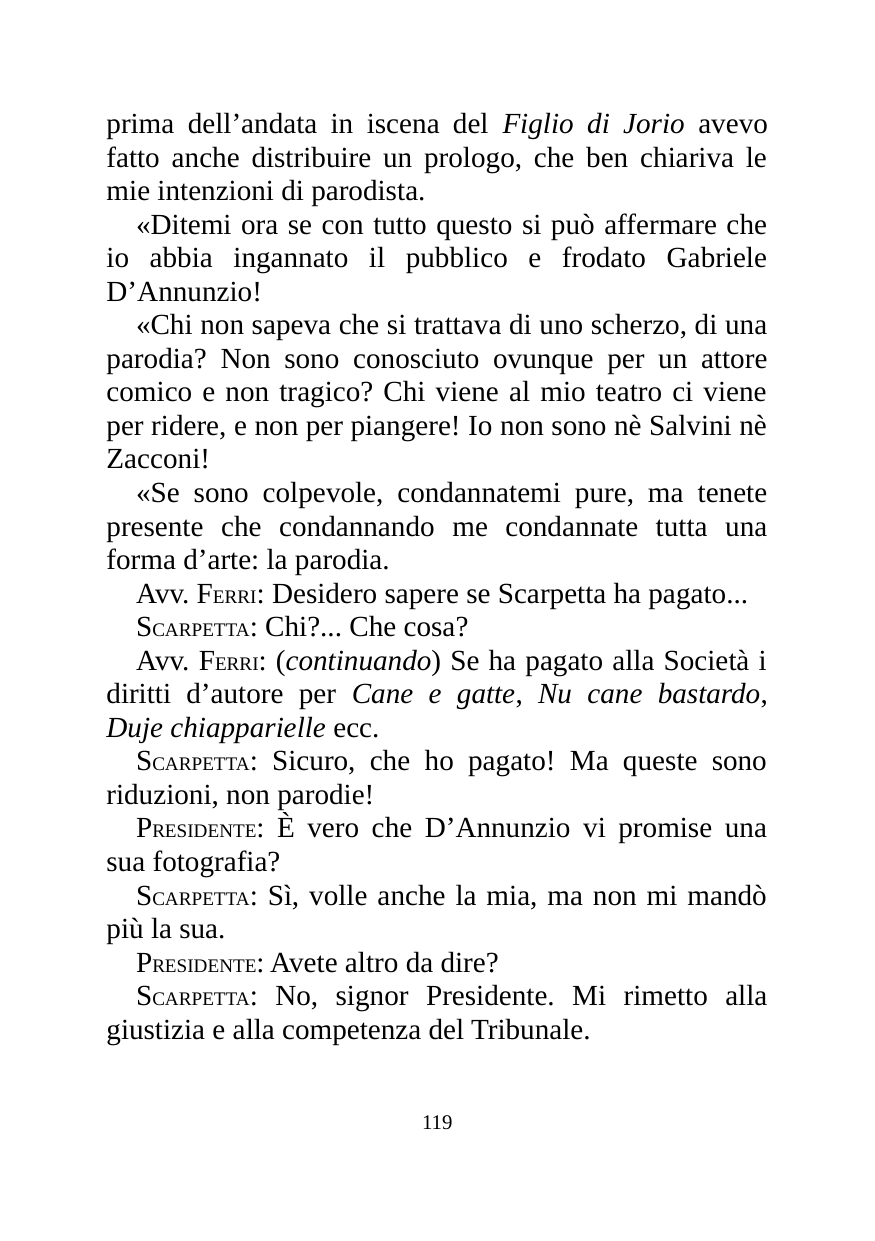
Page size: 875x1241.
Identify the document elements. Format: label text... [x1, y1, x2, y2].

text «Se sono colpevole, condannatemi pure, ma tenete presente che condannando me condannate tutta una forma d’arte: la parodia. [106, 475, 768, 576]
text Scarpetta: Sicuro, che ho pagato! Ma queste sono riduzioni, non parodie! [106, 743, 768, 811]
text «Ditemi ora se con tutto questo si può affermare che io abbia ingannato il pubblico e frodato Gabriele D’Annunzio! [106, 207, 768, 307]
text Presidente: Avete altro da dire? [106, 945, 768, 978]
text «Chi non sapeva che si trattava di uno scherzo, di una parodia? Non sono conosciuto ovunque per un attore comico e non tragico? Chi viene al mio teatro ci viene per ridere, e non per piangere! Io non sono nè Salvini nè Zacconi! [106, 307, 768, 475]
text Presidente: È vero che D’Annunzio vi promise una sua fotografia? [106, 811, 768, 878]
text prima dell’andata in iscena del Figlio di Jorio avevo fatto anche distribuire un prologo, che ben chiariva le mie intenzioni di parodista. [106, 106, 768, 207]
text Scarpetta: Chi?... Che cosa? [106, 609, 768, 643]
text Scarpetta: No, signor Presidente. Mi rimetto alla giustizia e alla competenza del Tribunale. [106, 978, 768, 1045]
text Scarpetta: Sì, volle anche la mia, ma non mi mandò più la sua. [106, 878, 768, 945]
text Avv. Ferri: (continuando) Se ha pagato alla Società i diritti d’autore per Cane e gatte, Nu cane bastardo, Duje chiapparielle ecc. [106, 643, 768, 743]
text Avv. Ferri: Desidero sapere se Scarpetta ha pagato... [106, 576, 768, 609]
